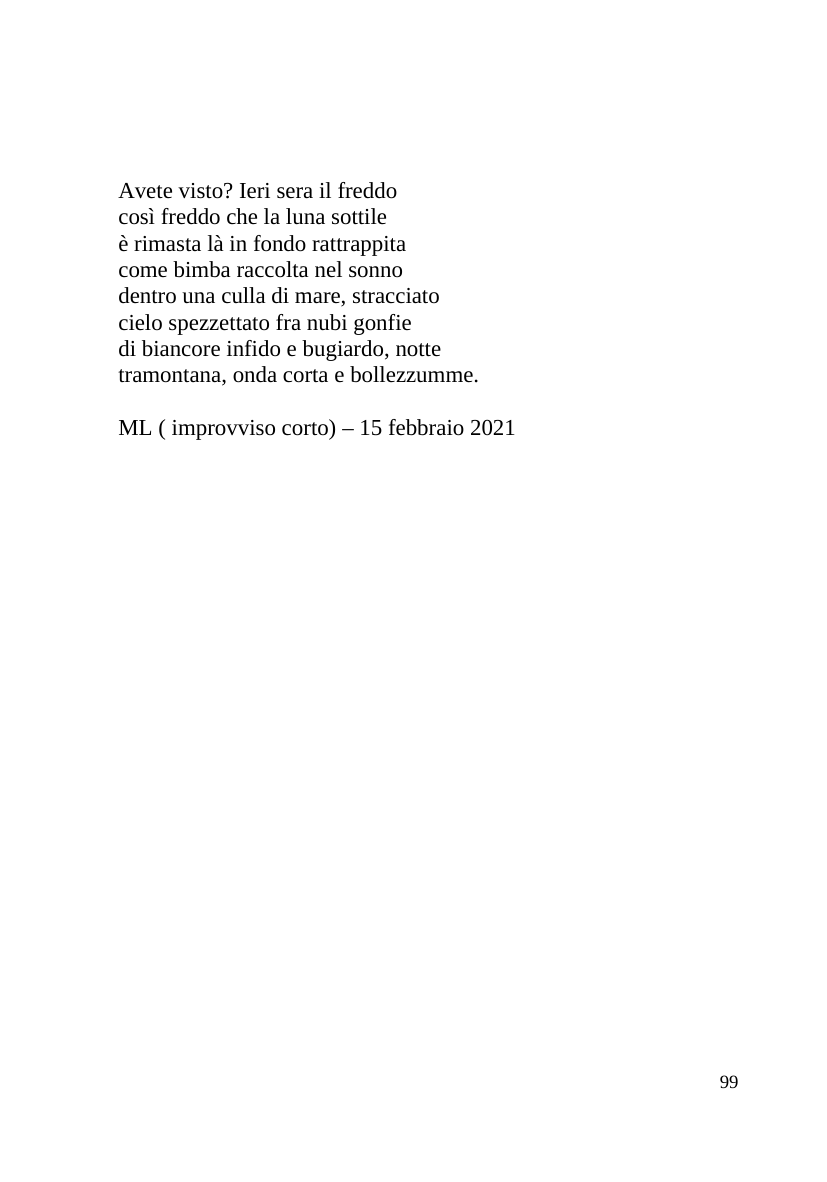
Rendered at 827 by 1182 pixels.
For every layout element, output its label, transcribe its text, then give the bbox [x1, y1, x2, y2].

text come bimba raccolta nel sonno [118, 256, 738, 282]
text così freddo che la luna sottile [118, 203, 738, 230]
text tramontana, onda corta e bollezzumme. [118, 362, 738, 388]
text Avete visto? Ieri sera il freddo [118, 177, 738, 203]
text cielo spezzettato fra nubi gonfie [118, 309, 738, 335]
text dentro una culla di mare, stracciato [118, 282, 738, 309]
text ML ( improvviso corto) ‒ 15 febbraio 2021 [118, 414, 738, 441]
text è rimasta là in fondo rattrappita [118, 230, 738, 256]
text di biancore infido e bugiardo, notte [118, 335, 738, 362]
